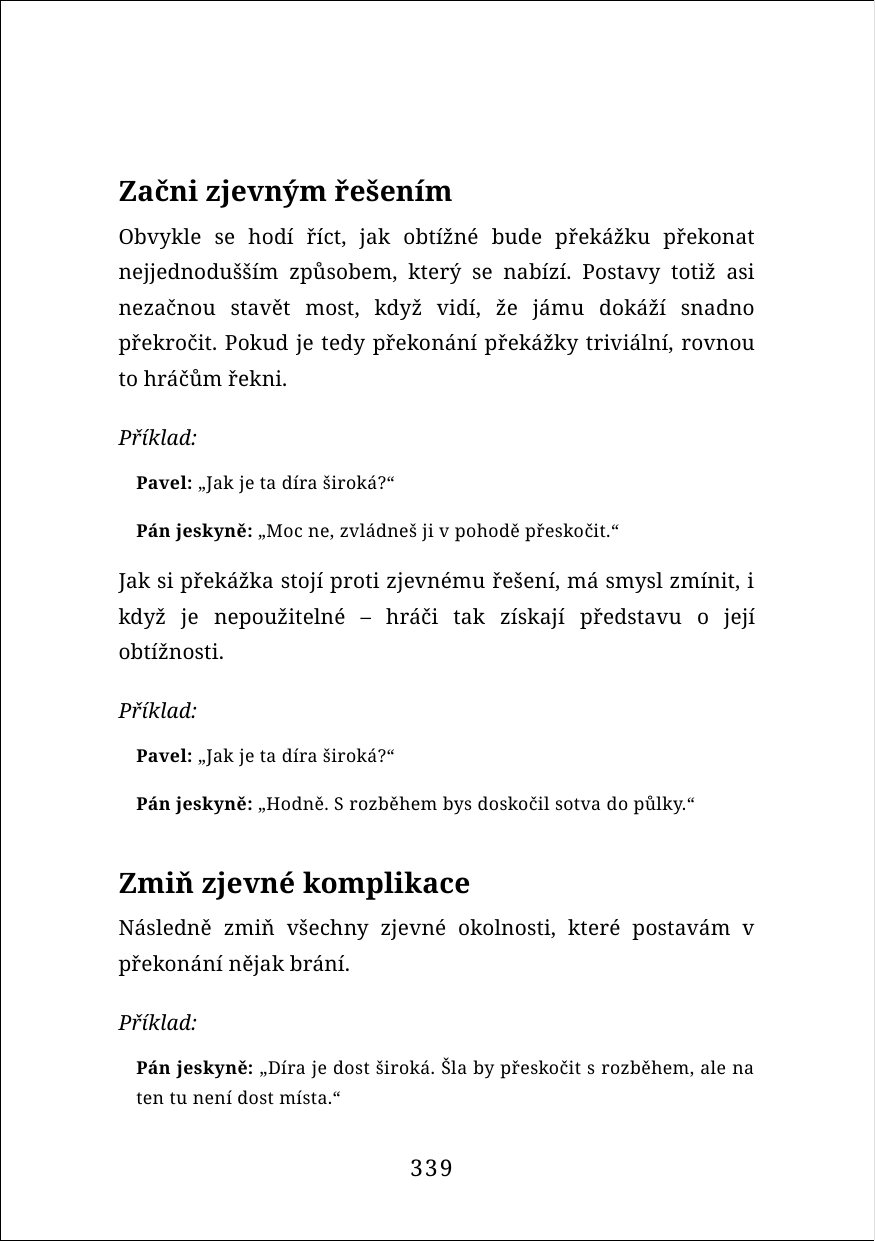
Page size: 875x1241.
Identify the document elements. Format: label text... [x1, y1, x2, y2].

text Následně zmiň všechny zjevné okolnosti, které postavám v překonání nějak brání. [118, 913, 756, 977]
subtitle Začni zjevným řešením [118, 172, 756, 210]
text Příklad: [118, 696, 756, 725]
text Pavel: „Jak je ta díra široká?“ [136, 470, 756, 494]
text Pán jeskyně: „Moc ne, zvládneš ji v pohodě přeskočit.“ [136, 518, 756, 542]
text Pán jeskyně: „Díra je dost široká. Šla by přeskočit s rozběhem, ale na ten tu není dost místa.“ [136, 1055, 756, 1110]
text Obvykle se hodí říct, jak obtížné bude překážku překonat nejjednodušším způsobem, který se nabízí. Postavy totiž asi nezačnou stavět most, když vidí, že jámu dokáží snadno překročit. Pokud je tedy překonání překážky triviální, rovnou to hráčům řekni. [118, 222, 756, 392]
text Příklad: [118, 423, 756, 452]
subtitle Zmiň zjevné komplikace [118, 863, 756, 902]
text Pán jeskyně: „Hodně. S rozběhem bys doskočil sotva do půlky.“ [136, 792, 756, 816]
text Pavel: „Jak je ta díra široká?“ [136, 744, 756, 768]
text Příklad: [118, 1008, 756, 1036]
text Jak si překážka stojí proti zjevnému řešení, má smysl zmínit, i když je nepoužitelné – hráči tak získají představu o její obtížnosti. [118, 566, 756, 666]
